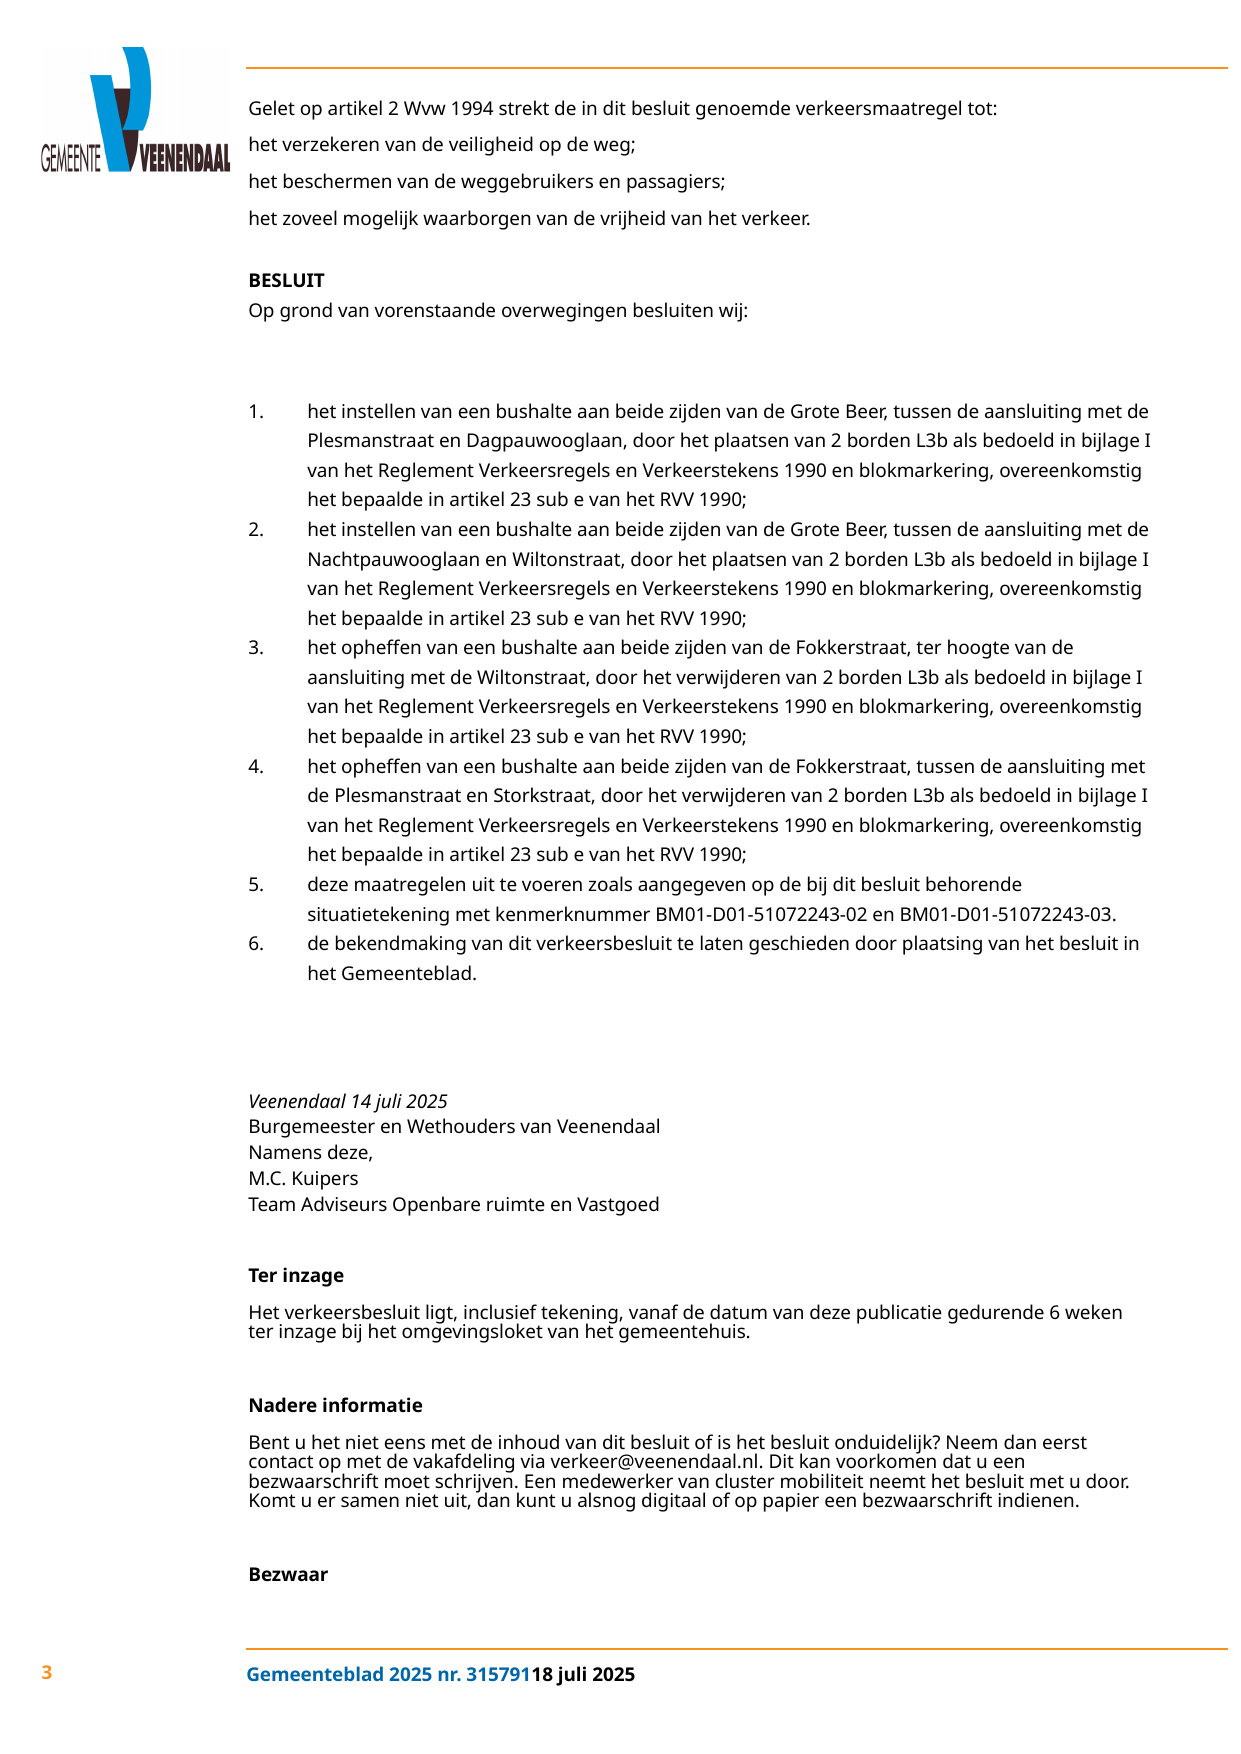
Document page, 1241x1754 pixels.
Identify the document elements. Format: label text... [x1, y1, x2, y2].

text Op grond van vorenstaande overwegingen besluiten wij: [248, 297, 1152, 323]
list het instellen van een bushalte aan beide zijden van de Grote Beer, tussen de aansluiting met de Plesmanstraat en Dagpauwooglaan, door het plaatsen van 2 borden L3b als bedoeld in bijlage I van het Reglement Verkeersregels en Verkeerstekens 1990 en blokmarkering, overeenkomstig het bepaalde in artikel 23 sub e van het RVV 1990; [248, 398, 1152, 512]
text het zoveel mogelijk waarborgen van de vrijheid van het verkeer. [248, 205, 1152, 231]
list het opheffen van een bushalte aan beide zijden van de Fokkerstraat, tussen de aansluiting met de Plesmanstraat en Storkstraat, door het verwijderen van 2 borden L3b als bedoeld in bijlage I van het Reglement Verkeersregels en Verkeerstekens 1990 en blokmarkering, overeenkomstig het bepaalde in artikel 23 sub e van het RVV 1990; [248, 753, 1152, 867]
picture [41, 47, 130, 172]
text Nadere informatie [248, 1397, 1152, 1417]
text het beschermen van de weggebruikers en passagiers; [248, 168, 1152, 194]
list de bekendmaking van dit verkeersbesluit te laten geschieden door plaatsing van het besluit in het Gemeenteblad. [248, 930, 1152, 986]
text het verzekeren van de veiligheid op de weg; [248, 131, 1152, 157]
text Team Adviseurs Openbare ruimte en Vastgoed [248, 1191, 1152, 1216]
text M.C. Kuipers [248, 1165, 1152, 1191]
text Namens deze, [248, 1139, 1152, 1165]
text Bezwaar [248, 1566, 1152, 1585]
text Het verkeersbesluit ligt, inclusief tekening, vanaf de datum van deze publicatie gedurende 6 weken ter inzage bij het omgevingsloket van het gemeentehuis. [248, 1304, 1152, 1343]
text Gelet op artikel 2 Wvw 1994 strekt de in dit besluit genoemde verkeersmaatregel tot: [248, 95, 1152, 121]
text Burgemeester en Wethouders van Veenendaal [248, 1113, 1152, 1139]
list deze maatregelen uit te voeren zoals aangegeven op de bij dit besluit behorende situatietekening met kenmerknummer BM01-D01-51072243-02 en BM01-D01-51072243-03. [248, 871, 1152, 927]
text Bent u het niet eens met de inhoud van dit besluit of is het besluit onduidelijk? Neem dan eerst contact op met de vakafdeling via verkeer@veenendaal.nl. Dit kan voorkomen dat u een bezwaarschrift moet schrijven. Een medewerker van cluster mobiliteit neemt het besluit met u door. Komt u er samen niet uit, dan kunt u alsnog digitaal of op papier een bezwaarschrift indienen. [248, 1434, 1152, 1511]
list het opheffen van een bushalte aan beide zijden van de Fokkerstraat, ter hoogte van de aansluiting met de Wiltonstraat, door het verwijderen van 2 borden L3b als bedoeld in bijlage I van het Reglement Verkeersregels en Verkeerstekens 1990 en blokmarkering, overeenkomstig het bepaalde in artikel 23 sub e van het RVV 1990; [248, 634, 1152, 749]
list het instellen van een bushalte aan beide zijden van de Grote Beer, tussen de aansluiting met de Nachtpauwooglaan en Wiltonstraat, door het plaatsen van 2 borden L3b als bedoeld in bijlage I van het Reglement Verkeersregels en Verkeerstekens 1990 en blokmarkering, overeenkomstig het bepaalde in artikel 23 sub e van het RVV 1990; [248, 516, 1152, 631]
text Veenendaal 14 juli 2025 [248, 1088, 1152, 1113]
text BESLUIT [248, 267, 1152, 293]
text Ter inzage [248, 1267, 1152, 1286]
picture [123, 47, 231, 172]
